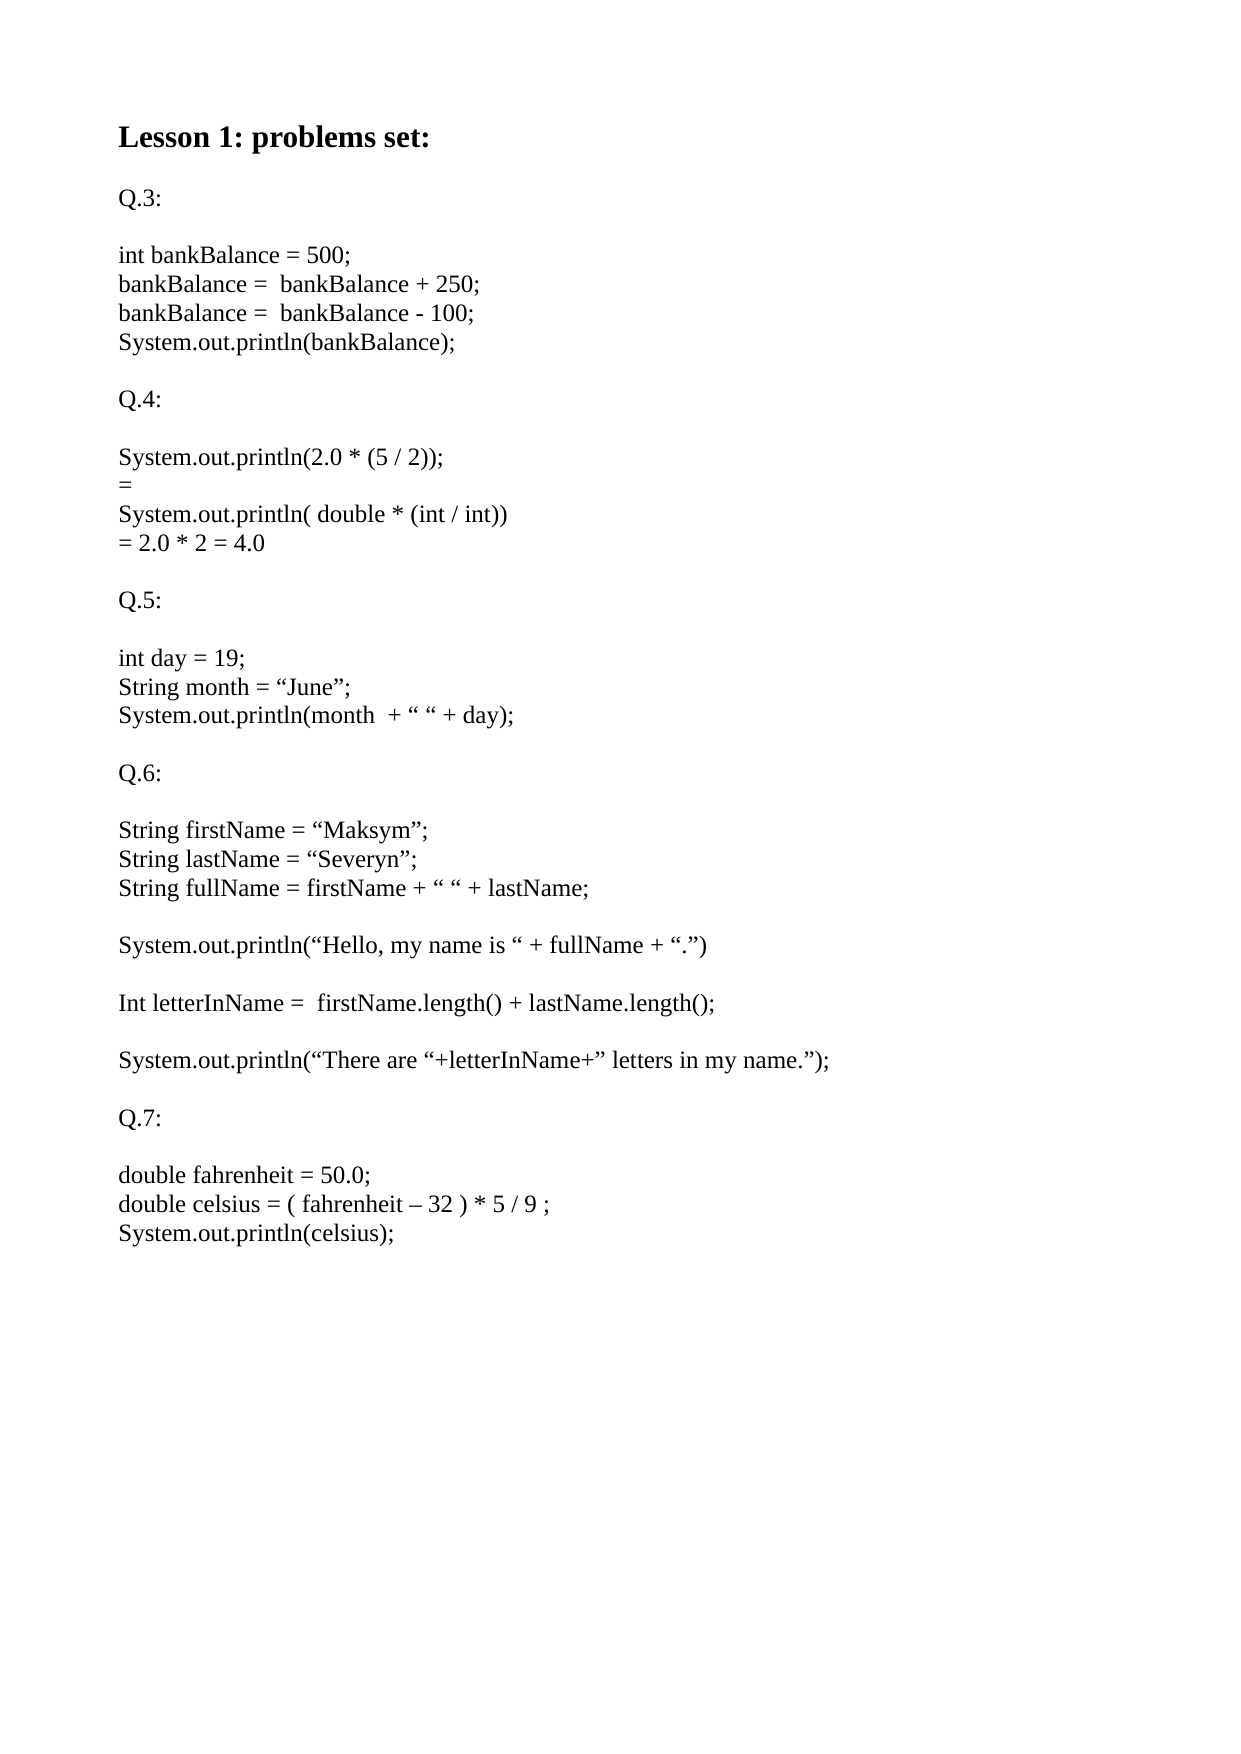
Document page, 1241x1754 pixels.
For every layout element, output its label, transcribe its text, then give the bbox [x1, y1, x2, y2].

text System.out.println(bankBalance); [118, 327, 1122, 355]
text Q.3: [118, 183, 1122, 212]
text double fahrenheit = 50.0; [118, 1160, 1122, 1189]
text String lastName = “Severyn”; [118, 844, 1122, 873]
text int bankBalance = 500; [118, 240, 1122, 269]
text Q.4: [118, 384, 1122, 413]
text String firstName = “Maksym”; [118, 815, 1122, 844]
text String month = “June”; [118, 672, 1122, 700]
text bankBalance = bankBalance + 250; [118, 269, 1122, 298]
text Q.6: [118, 758, 1122, 787]
text Q.7: [118, 1103, 1122, 1132]
text System.out.println( double * (int / int)) [118, 499, 1122, 528]
text String fullName = firstName + “ “ + lastName; [118, 873, 1122, 902]
text = 2.0 * 2 = 4.0 [118, 528, 1122, 557]
text double celsius = ( fahrenheit – 32 ) * 5 / 9 ; [118, 1189, 1122, 1218]
text = [118, 470, 1122, 499]
text bankBalance = bankBalance - 100; [118, 298, 1122, 327]
text Q.5: [118, 585, 1122, 614]
text System.out.println(month + “ “ + day); [118, 700, 1122, 729]
text System.out.println(“There are “+letterInName+” letters in my name.”); [118, 1045, 1122, 1074]
text int day = 19; [118, 643, 1122, 672]
text System.out.println(2.0 * (5 / 2)); [118, 442, 1122, 470]
text System.out.println(“Hello, my name is “ + fullName + “.”) [118, 930, 1122, 959]
text Int letterInName = firstName.length() + lastName.length(); [118, 988, 1122, 1017]
text Lesson 1: problems set: [118, 118, 1122, 154]
text System.out.println(celsius); [118, 1218, 1122, 1247]
